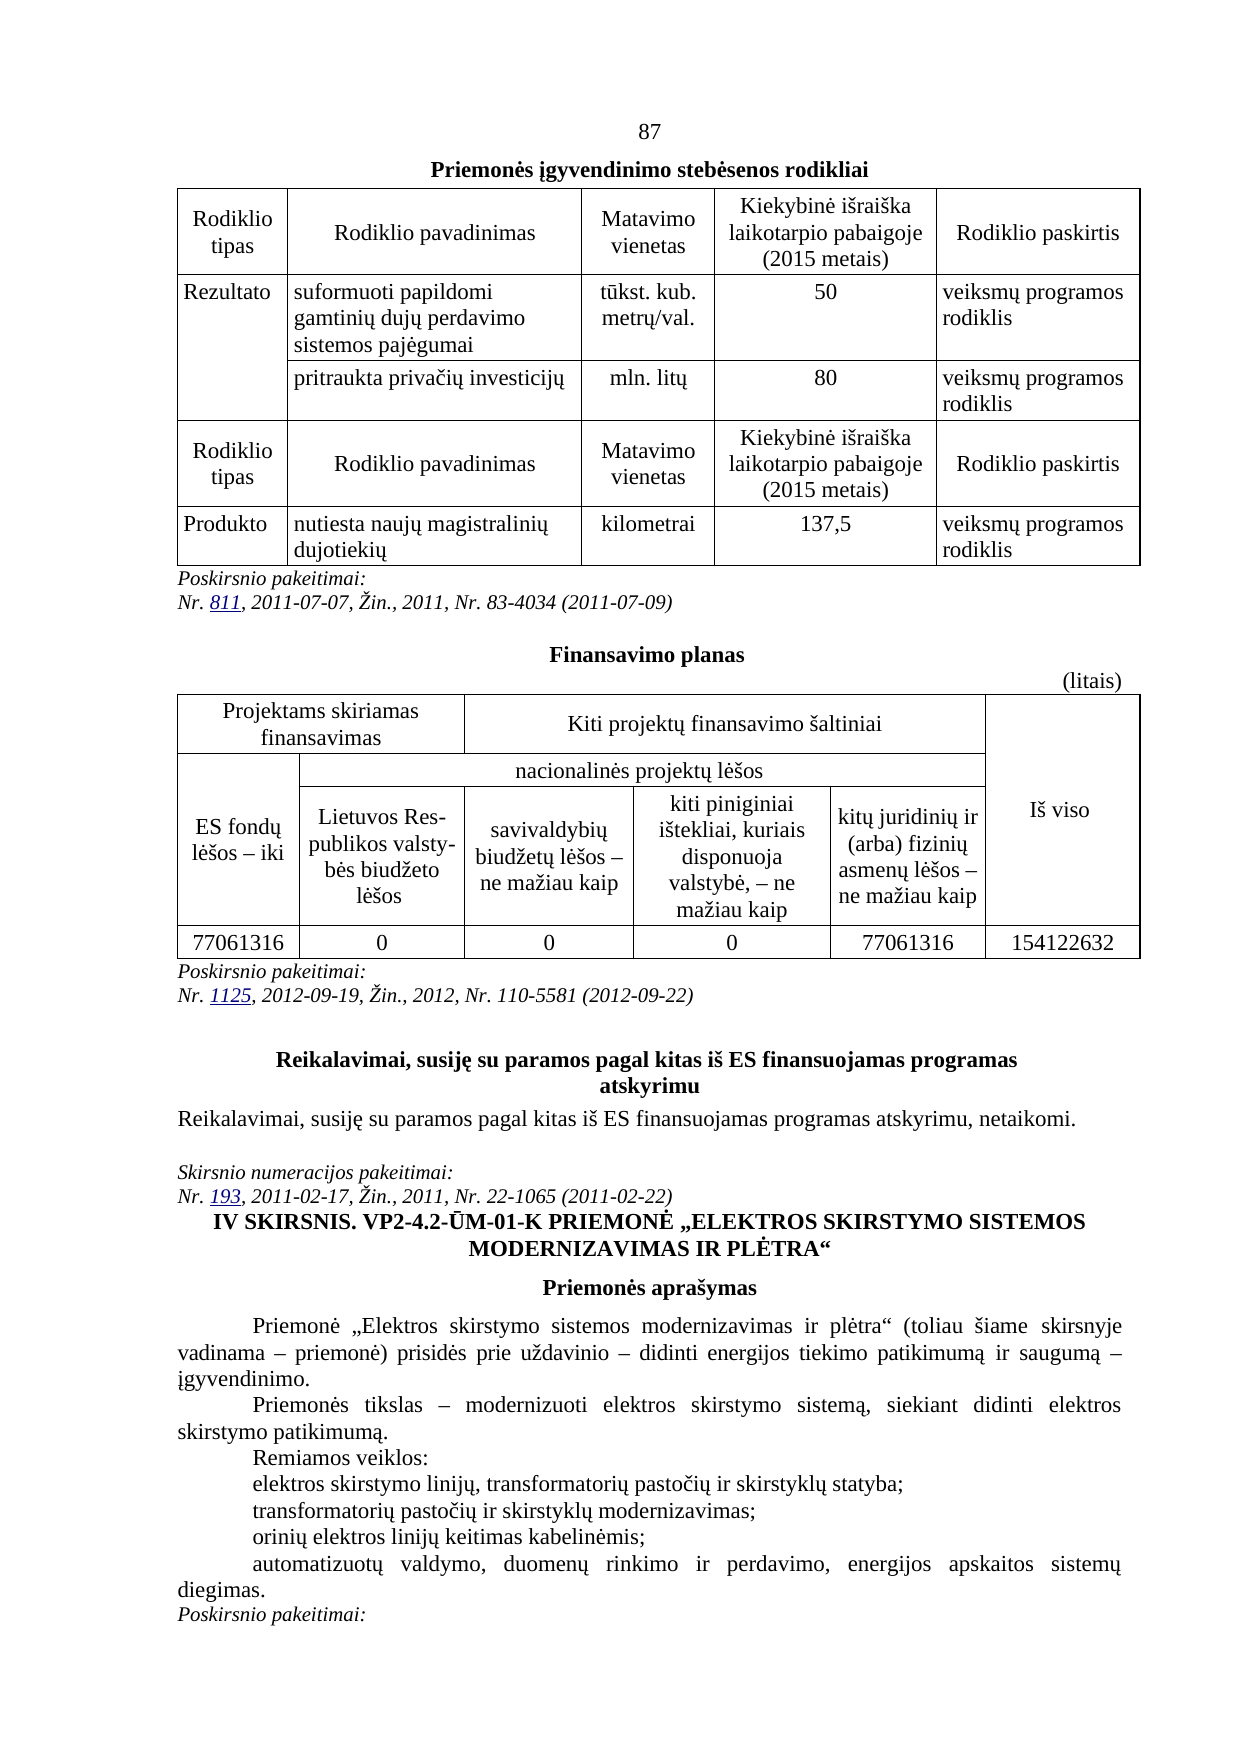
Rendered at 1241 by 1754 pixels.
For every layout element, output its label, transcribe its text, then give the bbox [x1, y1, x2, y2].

table_cell nutiesta naujų magistralinių dujotiekių [288, 507, 581, 565]
text Priemonė „Elektros skirstymo sistemos modernizavimas ir plėtra“ (toliau šiame skirsnyje vadinama – priemonė) prisidės prie uždavinio – didinti energijos tiekimo patikimumą ir saugumą – įgyvendinimo. [177, 1312, 1122, 1391]
table_cell nacionalinės projektų lėšos [300, 754, 985, 786]
text Poskirsnio pakeitimai: [177, 566, 1122, 590]
table_cell suformuoti papildomi gamtinių dujų perdavimo sistemos pajėgumai [288, 275, 581, 360]
text elektros skirstymo linijų, transformatorių pastočių ir skirstyklų statyba; [177, 1471, 1122, 1497]
text Nr. 1125, 2012-09-19, Žin., 2012, Nr. 110-5581 (2012-09-22) [177, 983, 1122, 1007]
text (litais) [177, 667, 1122, 693]
table_header Rodiklio paskirtis [937, 189, 1139, 274]
table_cell Matavimo vienetas [582, 421, 714, 506]
table_cell tūkst. kub. metrų/val. [582, 275, 714, 360]
table_cell 50 [715, 275, 936, 360]
table_cell pritraukta privačių investicijų [288, 361, 581, 420]
table_header Kiekybinė išraiška laikotarpio pabaigoje (2015 metais) [715, 189, 936, 274]
text Priemonės tikslas – modernizuoti elektros skirstymo sistemą, siekiant didinti elektros skirstymo patikimumą. [177, 1391, 1122, 1444]
table_cell 154122632 [986, 926, 1139, 958]
table_cell 137,5 [715, 507, 936, 565]
table_cell Kiekybinė išraiška laikotarpio pabaigoje (2015 metais) [715, 421, 936, 506]
table_cell 0 [634, 926, 830, 958]
table_cell veiksmų programos rodiklis [937, 361, 1139, 420]
table_cell 77061316 [178, 926, 299, 958]
text Nr. 193, 2011-02-17, Žin., 2011, Nr. 22-1065 (2011-02-22) [177, 1184, 1122, 1208]
subtitle IV SKIRSNIS. VP2-4.2-ŪM-01-K priemonė „Elektros skirstymo sistemos modernizavimas ir plėtra“ [177, 1208, 1122, 1261]
table_cell 0 [300, 926, 464, 958]
table_header Rodiklio pavadinimas [288, 189, 581, 274]
table_cell Produkto [178, 507, 287, 565]
text transformatorių pastočių ir skirstyklų modernizavimas; [177, 1497, 1122, 1523]
table_cell Rodiklio paskirtis [937, 421, 1139, 506]
table_cell Rodiklio pavadinimas [288, 421, 581, 506]
table_cell ES fondų lėšos – iki [178, 754, 299, 925]
table_cell 80 [715, 361, 936, 420]
table_cell veiksmų programos rodiklis [937, 507, 1139, 565]
text orinių elektros linijų keitimas kabelinėmis; [177, 1523, 1122, 1549]
table_header Iš viso [986, 695, 1139, 925]
table_cell kiti piniginiai ištekliai, kuriais disponuoja valstybė, – ne mažiau kaip [634, 787, 830, 925]
text Remiamos veiklos: [177, 1444, 1122, 1471]
text Finansavimo planas [177, 641, 1122, 667]
text Skirsnio numeracijos pakeitimai: [177, 1160, 1122, 1184]
text Poskirsnio pakeitimai: [177, 1602, 1122, 1626]
table_header Matavimo vienetas [582, 189, 714, 274]
table_cell kilometrai [582, 507, 714, 565]
table_cell 0 [465, 926, 633, 958]
table_cell 77061316 [831, 926, 985, 958]
text Reikalavimai, susiję su paramos pagal kitas iš ES finansuojamas programas atskyrimu, netaikomi. [177, 1105, 1122, 1131]
table_cell kitų juridinių ir (arba) fizinių asmenų lėšos – ne mažiau kaip [831, 787, 985, 925]
table_cell veiksmų programos rodiklis [937, 275, 1139, 360]
text Priemonės įgyvendinimo stebėsenos rodikliai [177, 156, 1122, 182]
text Poskirsnio pakeitimai: [177, 959, 1122, 983]
table_header Projektams skiriamas finansavimas [178, 695, 464, 753]
text automatizuotų valdymo, duomenų rinkimo ir perdavimo, energijos apskaitos sistemų diegimas. [177, 1549, 1122, 1602]
text Nr. 811, 2011-07-07, Žin., 2011, Nr. 83-4034 (2011-07-09) [177, 590, 1122, 614]
table_cell savivaldybių biudžetų lėšos – ne mažiau kaip [465, 787, 633, 925]
table_header Rodiklio tipas [178, 189, 287, 274]
table_cell Lietuvos Res­publikos valsty­bės biudžeto lėšos [300, 787, 464, 925]
text Priemonės aprašymas [177, 1273, 1122, 1300]
text Reikalavimai, susiję su paramos pagal kitas iš ES finansuojamas programas atskyrimu [177, 1046, 1122, 1099]
table_cell Rodiklio tipas [178, 421, 287, 506]
table_header Kiti projektų finansavimo šaltiniai [465, 695, 985, 753]
table_cell mln. litų [582, 361, 714, 420]
table_cell Rezultato [178, 275, 287, 420]
